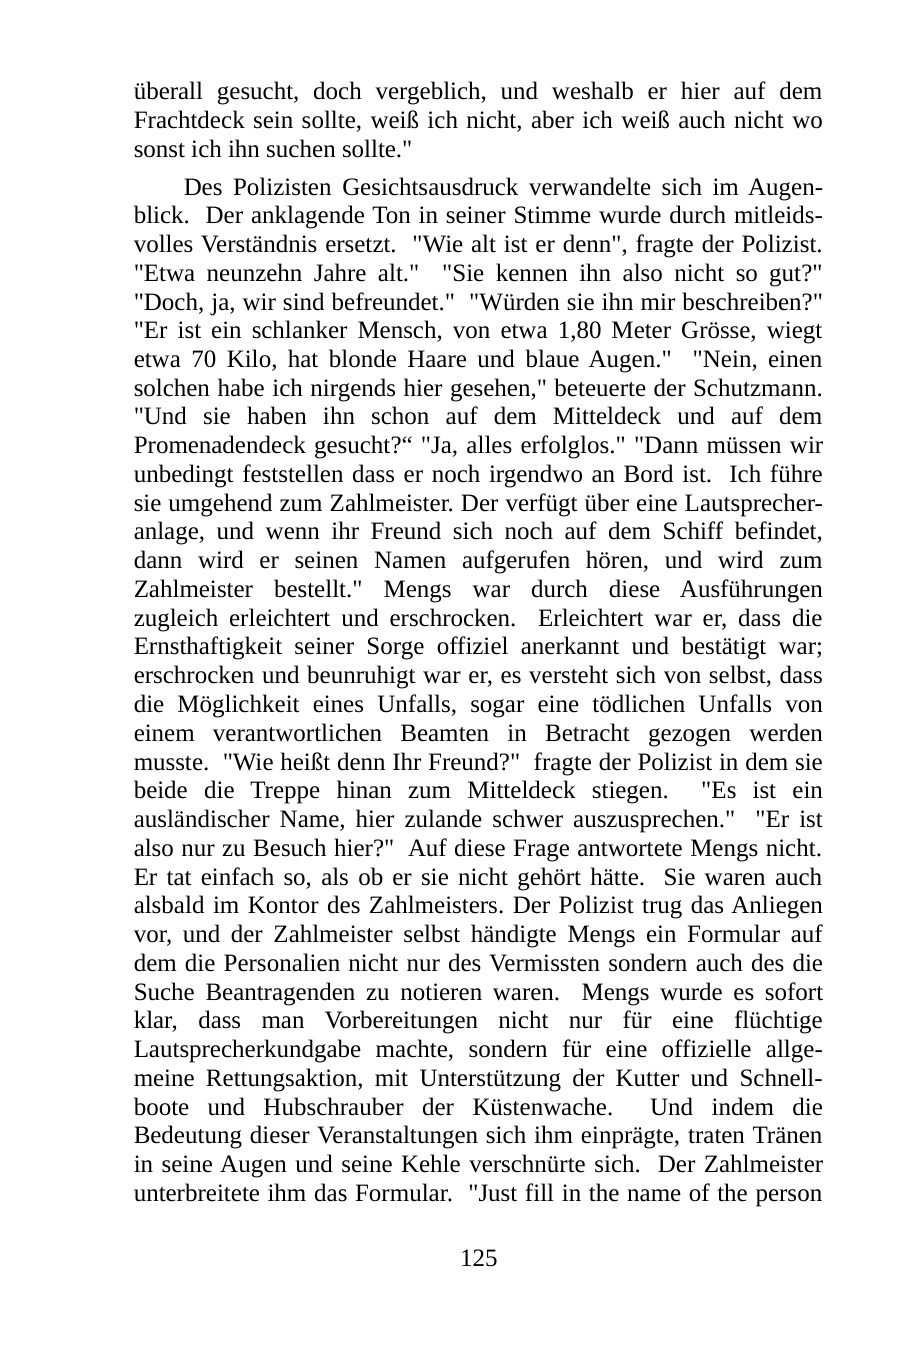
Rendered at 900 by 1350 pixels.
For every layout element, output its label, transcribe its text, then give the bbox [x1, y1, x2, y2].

text überall gesucht, doch vergeblich, und weshalb er hier auf dem Frachtdeck sein sollte, weiß ich nicht, aber ich weiß auch nicht wo sonst ich ihn suchen sollte." [133, 76, 823, 163]
text Des Polizisten Gesichtsausdruck verwandelte sich im Augen-blick. Der anklagende Ton in seiner Stimme wurde durch mitleids-volles Verständnis ersetzt. "Wie alt ist er denn", fragte der Polizist. "Etwa neunzehn Jahre alt." "Sie kennen ihn also nicht so gut?" "Doch, ja, wir sind befreundet." "Würden sie ihn mir beschreiben?" "Er ist ein schlanker Mensch, von etwa 1,80 Meter Grösse, wiegt etwa 70 Kilo, hat blonde Haare und blaue Augen." "Nein, einen solchen habe ich nirgends hier gesehen," beteuerte der Schutzmann. "Und sie haben ihn schon auf dem Mitteldeck und auf dem Promenadendeck gesucht?“ "Ja, alles erfolglos." "Dann müssen wir unbedingt feststellen dass er noch irgendwo an Bord ist. Ich führe sie umgehend zum Zahlmeister. Der verfügt über eine Lautsprecher-anlage, und wenn ihr Freund sich noch auf dem Schiff befindet, dann wird er seinen Namen aufgerufen hören, und wird zum Zahlmeister bestellt." Mengs war durch diese Ausführungen zugleich erleichtert und erschrocken. Erleichtert war er, dass die Ernsthaftigkeit seiner Sorge offiziel anerkannt und bestätigt war; erschrocken und beunruhigt war er, es versteht sich von selbst, dass die Möglichkeit eines Unfalls, sogar eine tödlichen Unfalls von einem verantwortlichen Beamten in Betracht gezogen werden musste. "Wie heißt denn Ihr Freund?" fragte der Polizist in dem sie beide die Treppe hinan zum Mitteldeck stiegen. "Es ist ein ausländischer Name, hier zulande schwer auszusprechen." "Er ist also nur zu Besuch hier?" Auf diese Frage antwortete Mengs nicht. Er tat einfach so, als ob er sie nicht gehört hätte. Sie waren auch alsbald im Kontor des Zahlmeisters. Der Polizist trug das Anliegen vor, und der Zahlmeister selbst händigte Mengs ein Formular auf dem die Personalien nicht nur des Vermissten sondern auch des die Suche Beantragenden zu notieren waren. Mengs wurde es sofort klar, dass man Vorbereitungen nicht nur für eine flüchtige Lautsprecherkundgabe machte, sondern für eine offizielle allge-meine Rettungsaktion, mit Unterstützung der Kutter und Schnell-boote und Hubschrauber der Küstenwache. Und indem die Bedeutung dieser Veranstaltungen sich ihm einprägte, traten Tränen in seine Augen und seine Kehle verschnürte sich. Der Zahlmeister unterbreitete ihm das Formular. "Just fill in the name of the person [133, 172, 823, 1207]
